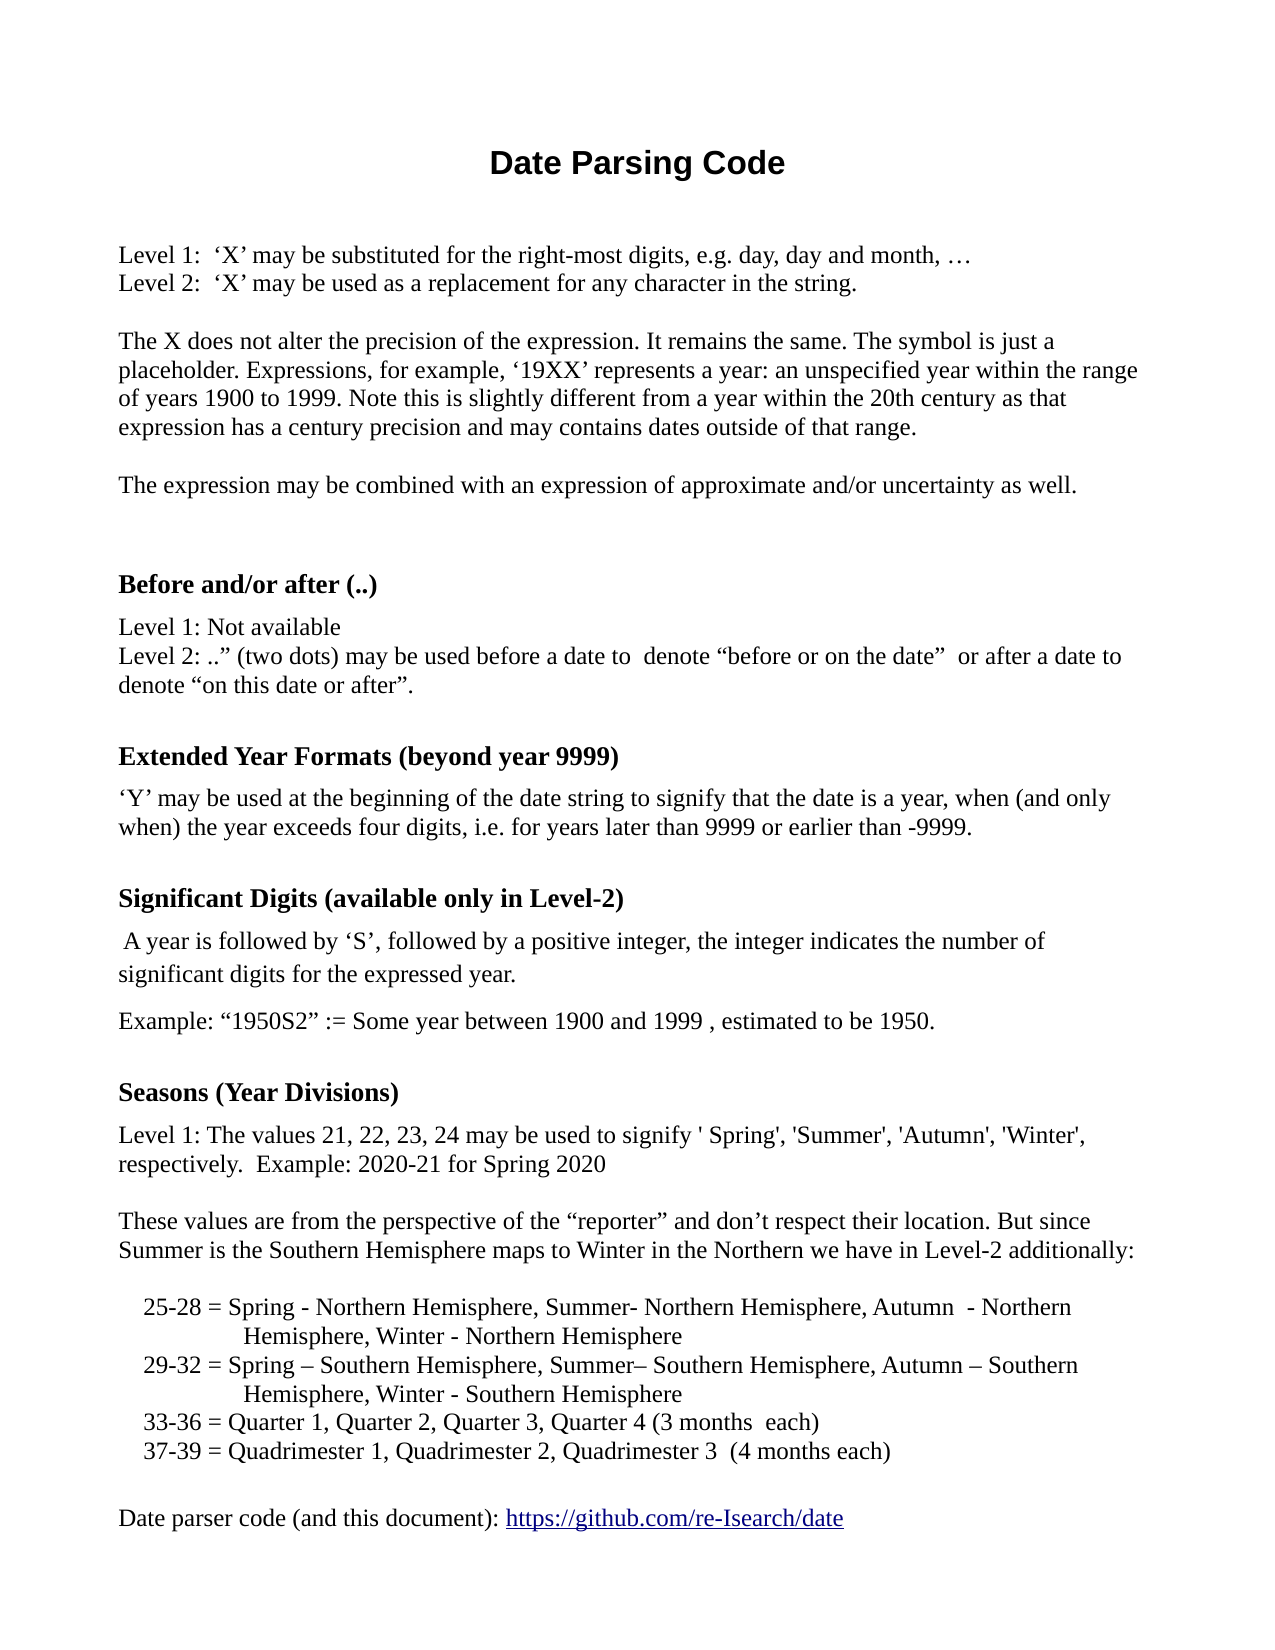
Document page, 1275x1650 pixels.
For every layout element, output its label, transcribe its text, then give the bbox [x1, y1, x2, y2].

text Level 2: ..” (two dots) may be used before a date to denote “before or on the date” or after a date to denote “on this date or after”. [118, 641, 1157, 698]
text Level 1: Not available [118, 612, 1157, 641]
text Level 1: ‘X’ may be substituted for the right-most digits, e.g. day, day and month, … [118, 240, 1157, 268]
text 29-32 = Spring – Southern Hemisphere, Summer– Southern Hemisphere, Autumn – Southern [118, 1350, 1157, 1379]
text Hemisphere, Winter - Southern Hemisphere [118, 1379, 1157, 1407]
text Level 1: The values 21, 22, 23, 24 may be used to signify ' Spring', 'Summer', 'Autumn', 'Winter', respectively. Example: 2020-21 for Spring 2020 [118, 1120, 1157, 1177]
text Level 2: ‘X’ may be used as a replacement for any character in the string. [118, 268, 1157, 297]
text 25-28 = Spring - Northern Hemisphere, Summer- Northern Hemisphere, Autumn - Northern [118, 1292, 1157, 1321]
text Example: “1950S2” := Some year between 1900 and 1999 , estimated to be 1950. [118, 1006, 1157, 1035]
text The expression may be combined with an expression of approximate and/or uncertainty as well. [118, 470, 1157, 498]
subtitle Seasons (Year Divisions) [118, 1076, 1157, 1107]
subtitle Before and/or after (..) [118, 568, 1157, 600]
text ‘Y’ may be used at the beginning of the date string to signify that the date is a year, when (and only when) the year exceeds four digits, i.e. for years later than 9999 or earlier than -9999. [118, 783, 1157, 841]
text These values are from the perspective of the “reporter” and don’t respect their location. But since Summer is the Southern Hemisphere maps to Winter in the Northern we have in Level-2 additionally: [118, 1206, 1157, 1264]
text Hemisphere, Winter - Northern Hemisphere [118, 1321, 1157, 1350]
text 33-36 = Quarter 1, Quarter 2, Quarter 3, Quarter 4 (3 months each) [118, 1407, 1157, 1436]
text The X does not alter the precision of the expression. It remains the same. The symbol is just a placeholder. Expressions, for example, ‘19XX’ represents a year: an unspecified year within the range of years 1900 to 1999. Note this is slightly different from a year within the 20th century as that expression has a century precision and may contains dates outside of that range. [118, 326, 1157, 441]
subtitle Significant Digits (available only in Level-2) [118, 882, 1157, 913]
text A year is followed by ‘S’, followed by a positive integer, the integer indicates the number of significant digits for the expressed year. [118, 926, 1157, 987]
text 37-39 = Quadrimester 1, Quadrimester 2, Quadrimester 3 (4 months each) [118, 1436, 1157, 1465]
subtitle Extended Year Formats (beyond year 9999) [118, 740, 1157, 771]
